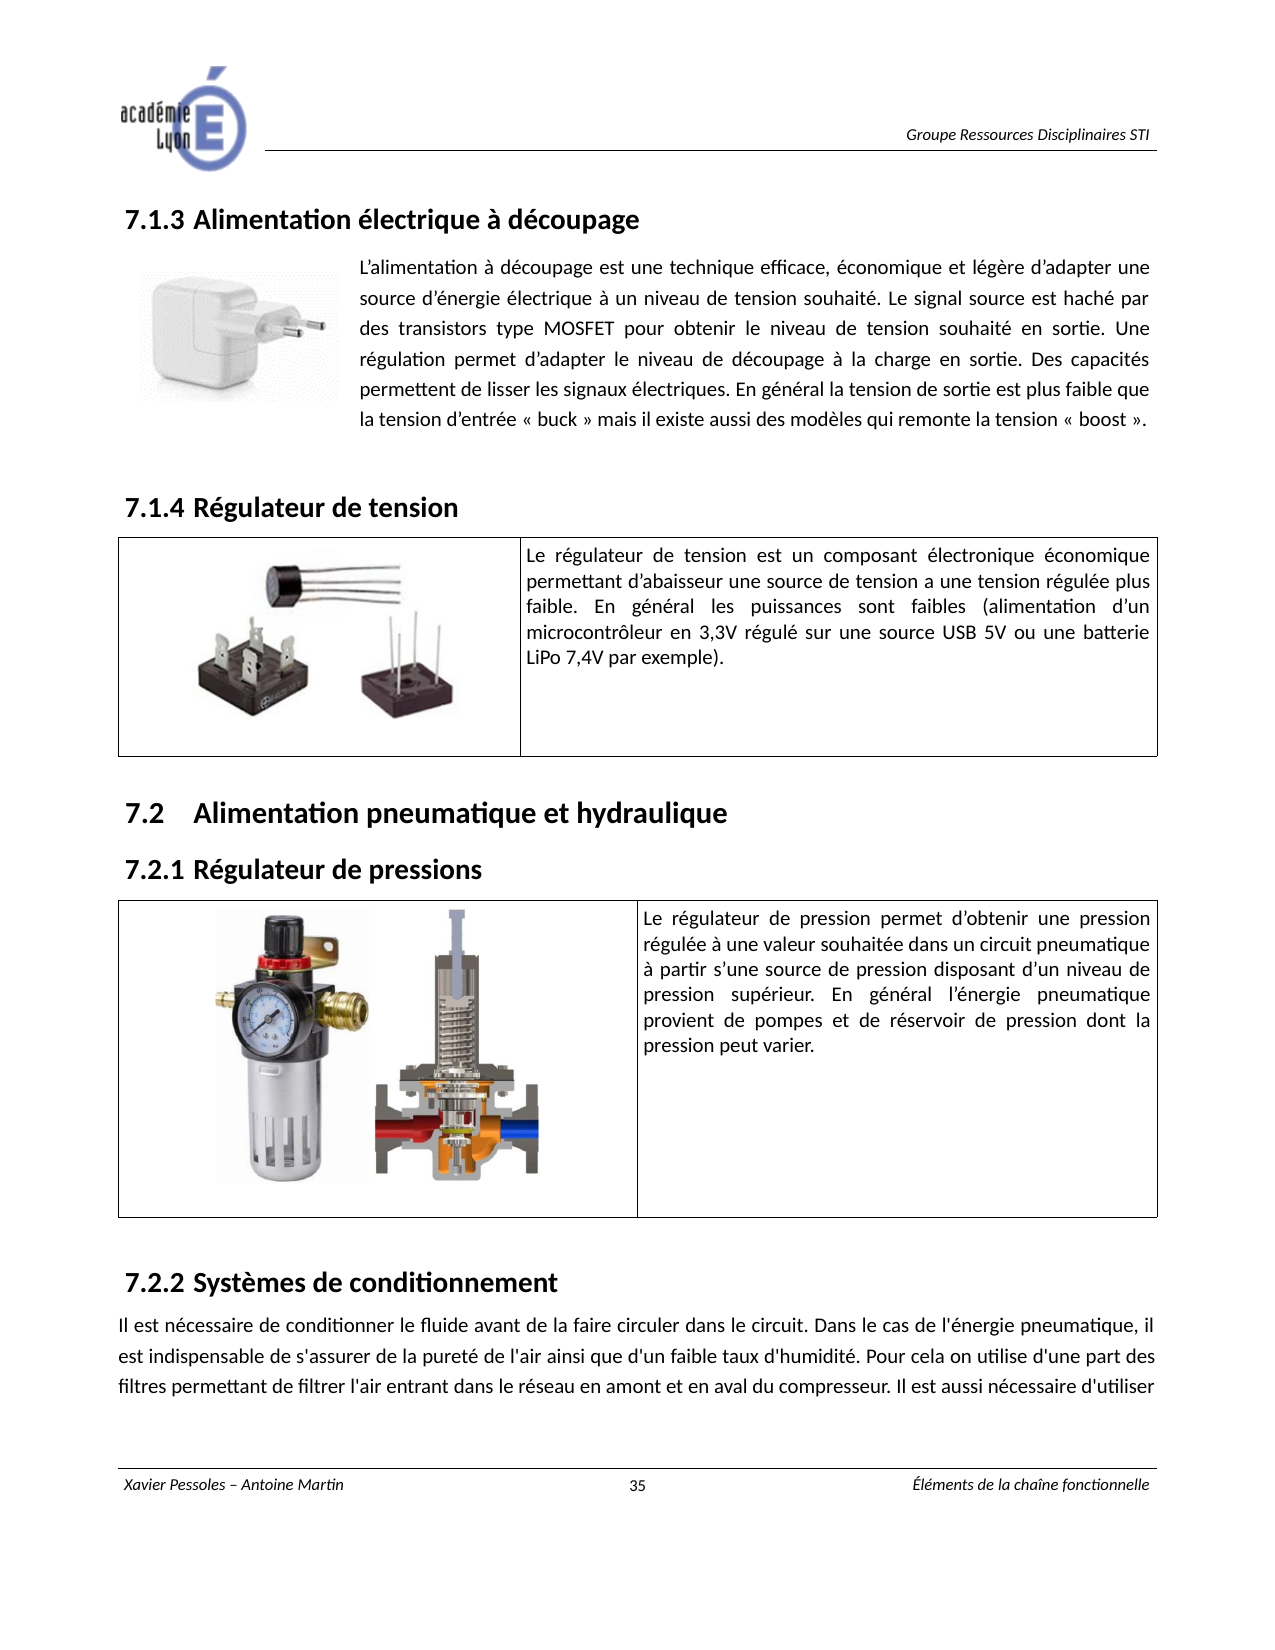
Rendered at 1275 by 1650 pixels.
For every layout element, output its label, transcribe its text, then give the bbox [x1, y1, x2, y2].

table_header Le régulateur de pression permet d’obtenir une pression régulée à une valeur souhaitée dans un circuit pneumatique à partir s’une source de pression disposant d’un niveau de pression supérieur. En général l’énergie pneumatique provient de pompes et de réservoir de pression dont la pression peut varier. [638, 901, 1157, 1217]
picture [173, 542, 465, 726]
table_header Le régulateur de tension est un composant électronique économique permettant d’abaisseur une source de tension a une tension régulée plus faible. En général les puissances sont faibles (alimentation d’un microcontrôleur en 3,3V régulé sur une source USB 5V ou une batterie LiPo 7,4V par exemple). [521, 538, 1157, 756]
subtitle Alimentation pneumatique et hydraulique [118, 793, 1157, 831]
picture [121, 66, 247, 173]
subtitle Systèmes de conditionnement [118, 1264, 1157, 1300]
table_header L’alimentation à découpage est une technique efficace, économique et légère d’adapter une source d’énergie électrique à un niveau de tension souhaité. Le signal source est haché par des transistors type MOSFET pour obtenir le niveau de tension souhaité en sortie. Une régulation permet d’adapter le niveau de découpage à la charge en sortie. Des capacités permettent de lisser les signaux électriques. En général la tension de sortie est plus faible que la tension d’entrée « buck » mais il existe aussi des modèles qui remonte la tension « boost ». [354, 249, 1157, 441]
picture [211, 905, 544, 1186]
text Il est nécessaire de conditionner le fluide avant de la faire circuler dans le circuit. Dans le cas de l'énergie pneumatique, il est indispensable de s'assurer de la pureté de l'air ainsi que d'un faible taux d'humidité. Pour cela on utilise d'une part des filtres permettant de filtrer l'air entrant dans le réseau en amont et en aval du compresseur. Il est aussi nécessaire d'utiliser [118, 1313, 1157, 1399]
table_header [118, 249, 354, 441]
subtitle Régulateur de tension [118, 489, 1157, 524]
subtitle Régulateur de pressions [118, 851, 1157, 887]
picture [139, 272, 339, 402]
table_header [119, 901, 637, 1217]
subtitle Alimentation électrique à découpage [118, 201, 1157, 236]
table_header [119, 538, 520, 756]
